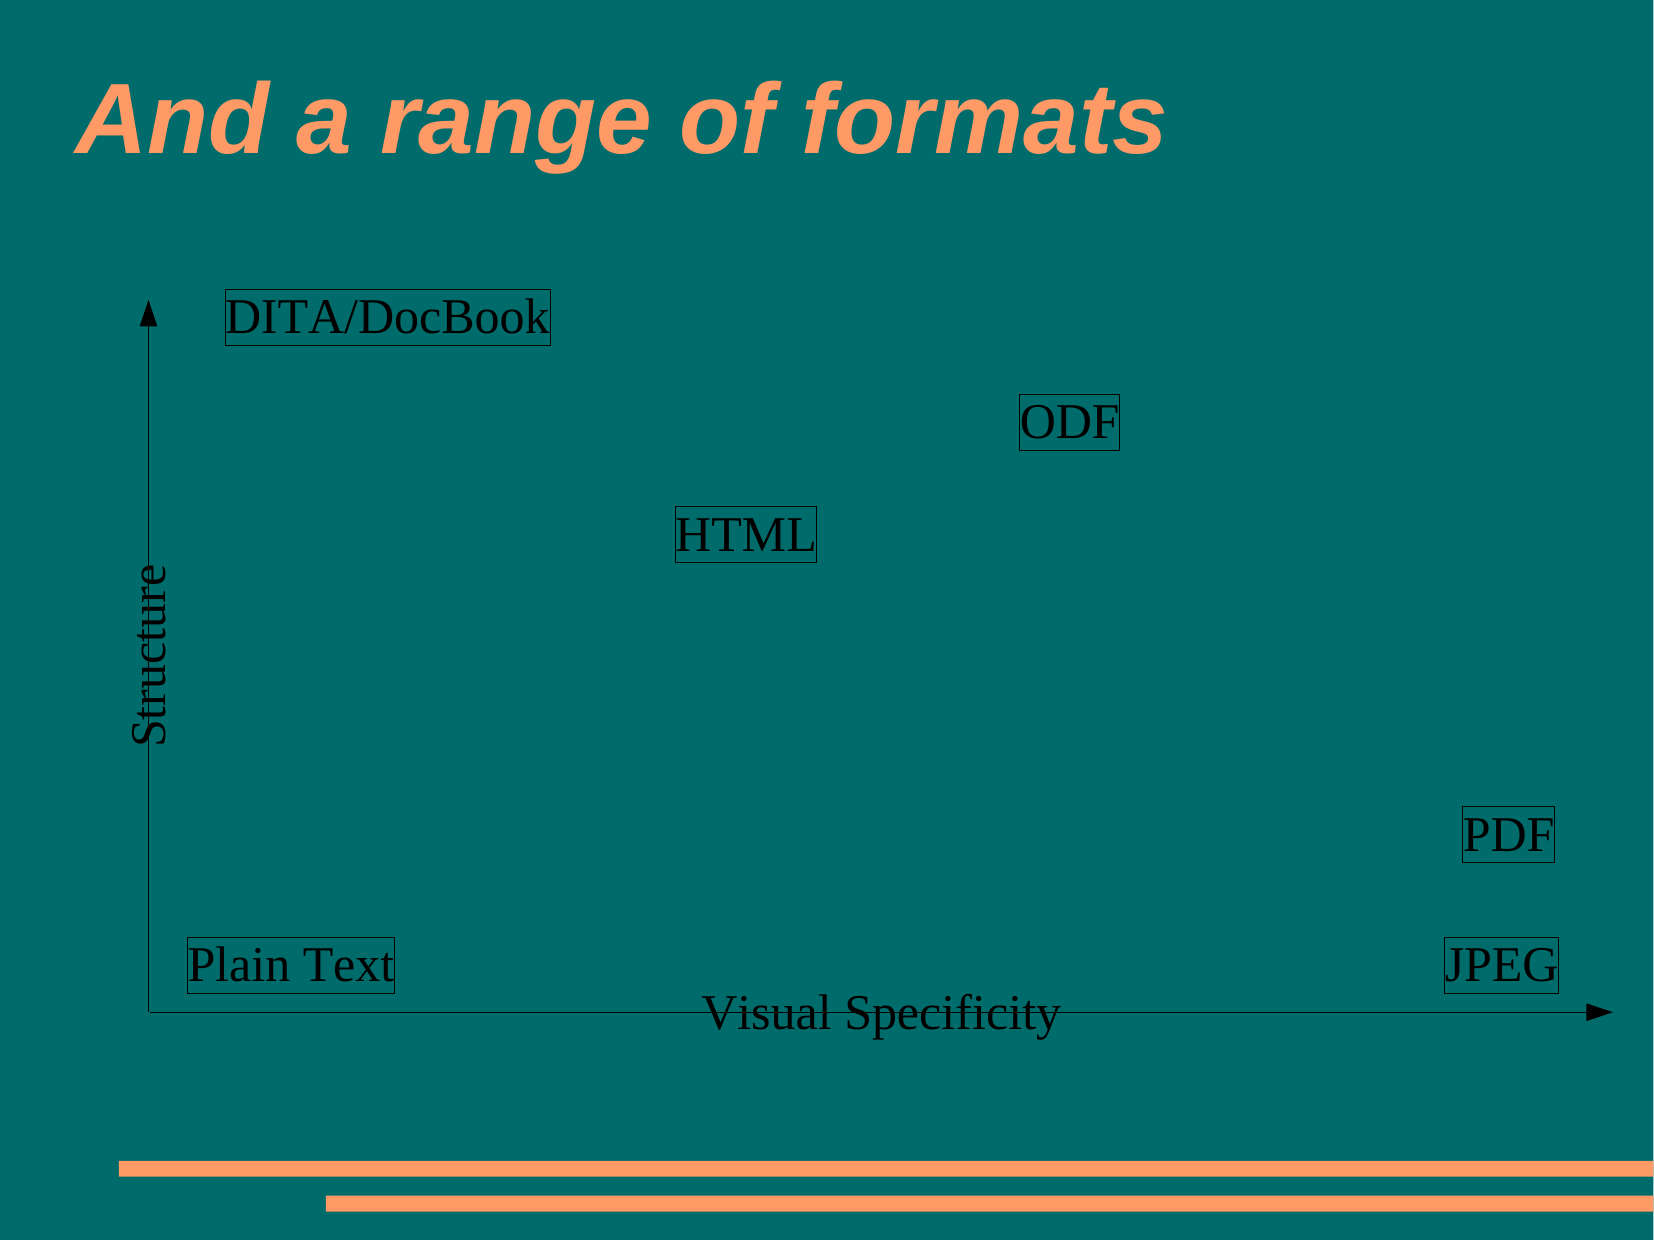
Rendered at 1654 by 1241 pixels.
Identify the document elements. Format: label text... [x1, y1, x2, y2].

text_box Plain Text [187, 937, 395, 994]
text_box PDF [1462, 806, 1555, 863]
text_box DITA/DocBook [225, 289, 551, 346]
text_box HTML [675, 506, 817, 563]
text_box ODF [1019, 394, 1120, 451]
title And a range of formats [75, 15, 1576, 223]
text_box JPEG [1444, 937, 1559, 994]
